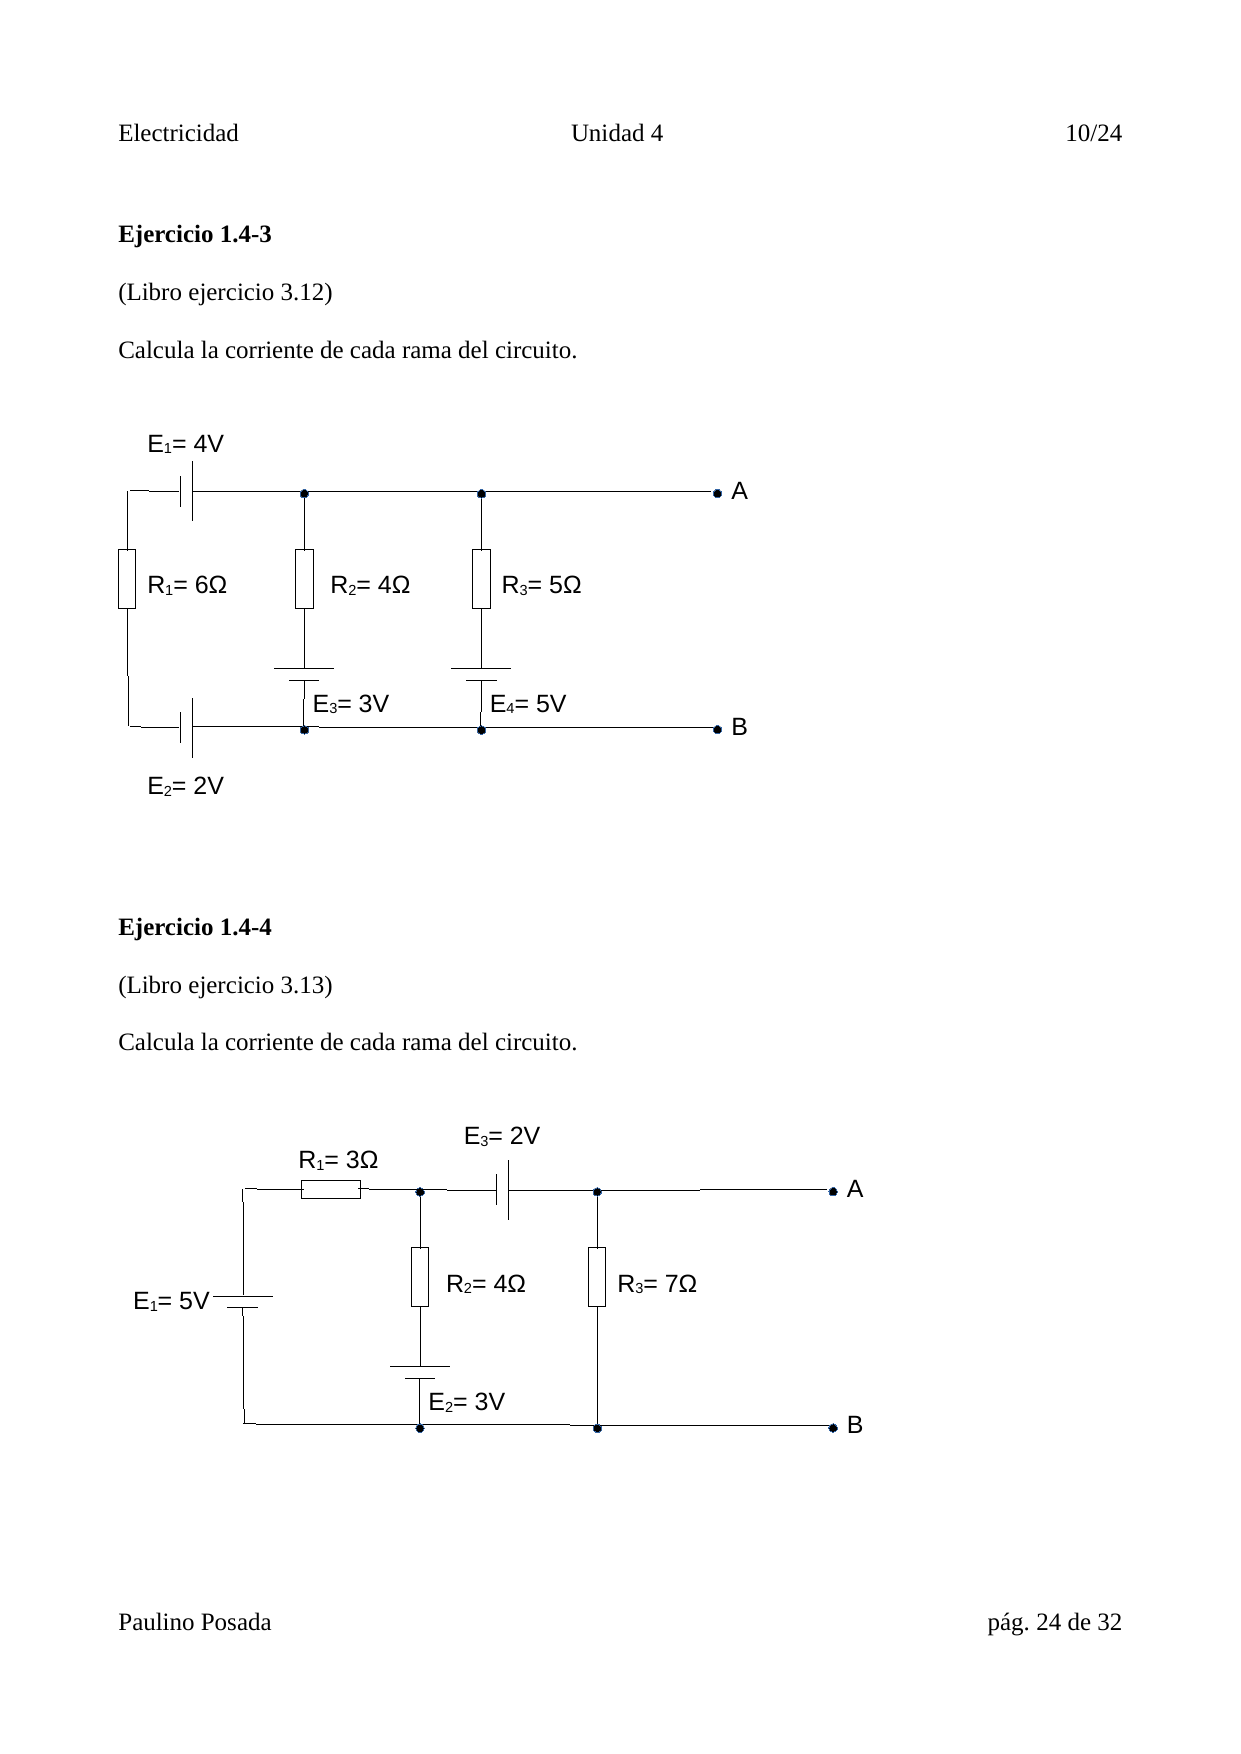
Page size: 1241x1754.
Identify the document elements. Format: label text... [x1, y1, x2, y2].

text (Libro ejercicio 3.13) [118, 970, 1122, 998]
text Ejercicio 1.4-4 [118, 912, 1122, 941]
text Ejercicio 1.4-3 [118, 219, 1122, 248]
text Calcula la corriente de cada rama del circuito. [118, 1027, 1122, 1056]
text (Libro ejercicio 3.12) [118, 277, 1122, 306]
text Calcula la corriente de cada rama del circuito. [118, 335, 1122, 364]
